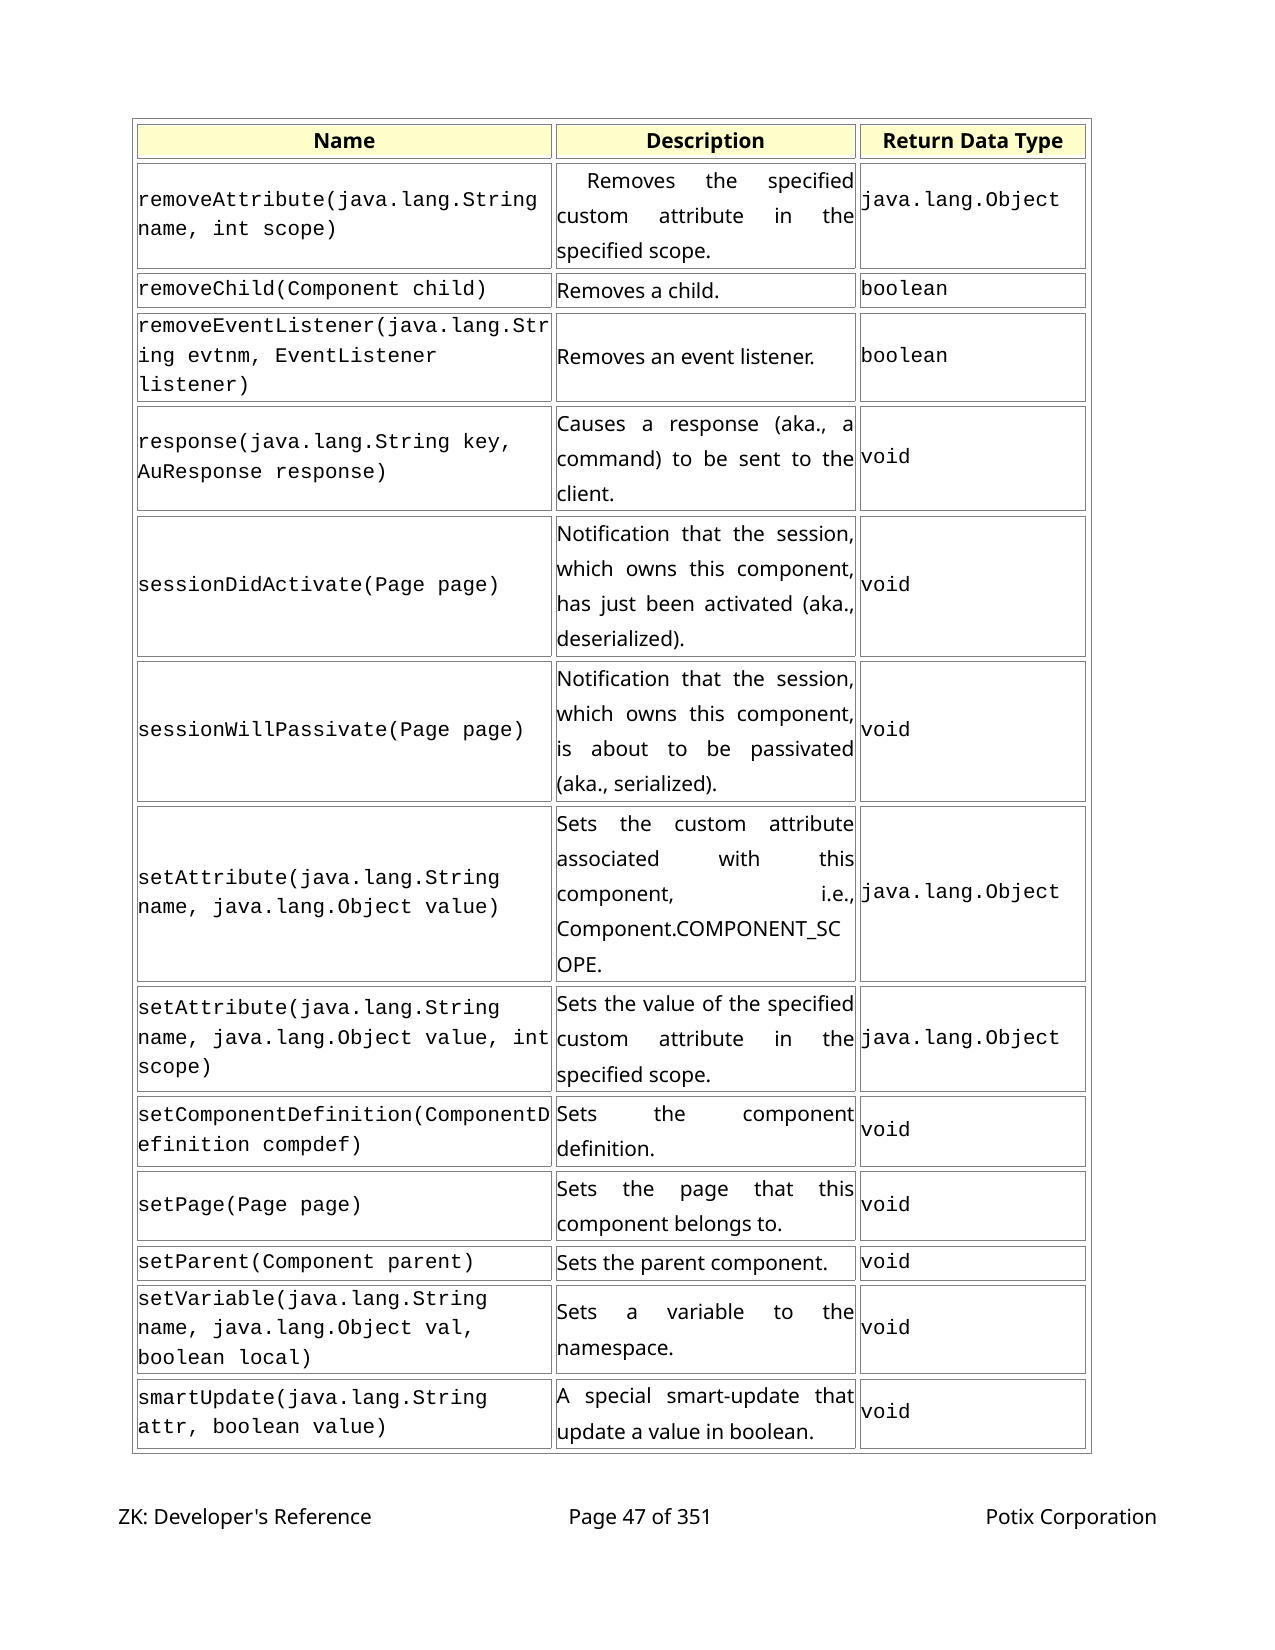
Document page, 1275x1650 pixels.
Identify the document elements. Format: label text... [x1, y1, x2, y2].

table_cell void [858, 1240, 1088, 1280]
table_cell void [858, 1373, 1088, 1448]
table_cell Removes the specified custom attribute in the specified scope. [554, 158, 857, 267]
table_cell Notification that the session, which owns this component, has just been activated (aka., deserialized). [554, 510, 857, 656]
table_cell Removes an event listener. [554, 307, 857, 401]
table_cell sessionDidActivate(Page page) [134, 510, 553, 656]
table_cell java.lang.Object [858, 801, 1088, 981]
table_cell setPage(Page page) [134, 1166, 553, 1240]
table_cell removeChild(Component child) [134, 268, 553, 307]
table_cell Sets the parent component. [554, 1240, 857, 1280]
table_cell void [858, 656, 1088, 801]
table_cell Sets the component definition. [554, 1091, 857, 1166]
table_cell void [858, 1091, 1088, 1166]
table_header Name [134, 119, 553, 158]
table_cell setParent(Component parent) [134, 1240, 553, 1280]
table_cell setComponentDefinition(ComponentDefinition compdef) [134, 1091, 553, 1166]
table_header Return Data Type [858, 119, 1088, 158]
table_cell smartUpdate(java.lang.String attr, boolean value) [134, 1373, 553, 1448]
table_cell A special smart-update that update a value in boolean. [554, 1373, 857, 1448]
table_cell removeAttribute(java.lang.String name, int scope) [134, 158, 553, 267]
table_cell Causes a response (aka., a command) to be sent to the client. [554, 401, 857, 510]
table_cell setVariable(java.lang.String name, java.lang.Object val, boolean local) [134, 1280, 553, 1373]
table_cell void [858, 510, 1088, 656]
table_cell removeEventListener(java.lang.String evtnm, EventListener listener) [134, 307, 553, 401]
table_cell Sets the value of the specified custom attribute in the specified scope. [554, 981, 857, 1091]
table_cell java.lang.Object [858, 981, 1088, 1091]
table_cell void [858, 1280, 1088, 1373]
table_cell setAttribute(java.lang.String name, java.lang.Object value) [134, 801, 553, 981]
table_cell response(java.lang.String key, AuResponse response) [134, 401, 553, 510]
table_cell void [858, 401, 1088, 510]
table_cell Removes a child. [554, 268, 857, 307]
table_cell sessionWillPassivate(Page page) [134, 656, 553, 801]
table_cell java.lang.Object [858, 158, 1088, 267]
table_cell setAttribute(java.lang.String name, java.lang.Object value, int scope) [134, 981, 553, 1091]
table_cell void [858, 1166, 1088, 1240]
table_cell Sets a variable to the namespace. [554, 1280, 857, 1373]
table_cell boolean [858, 268, 1088, 307]
table_cell Notification that the session, which owns this component, is about to be passivated (aka., serialized). [554, 656, 857, 801]
table_cell boolean [858, 307, 1088, 401]
table_cell Sets the custom attribute associated with this component, i.e., Component.COMPONENT_SCOPE. [554, 801, 857, 981]
table_header Description [554, 119, 857, 158]
table_cell Sets the page that this component belongs to. [554, 1166, 857, 1240]
